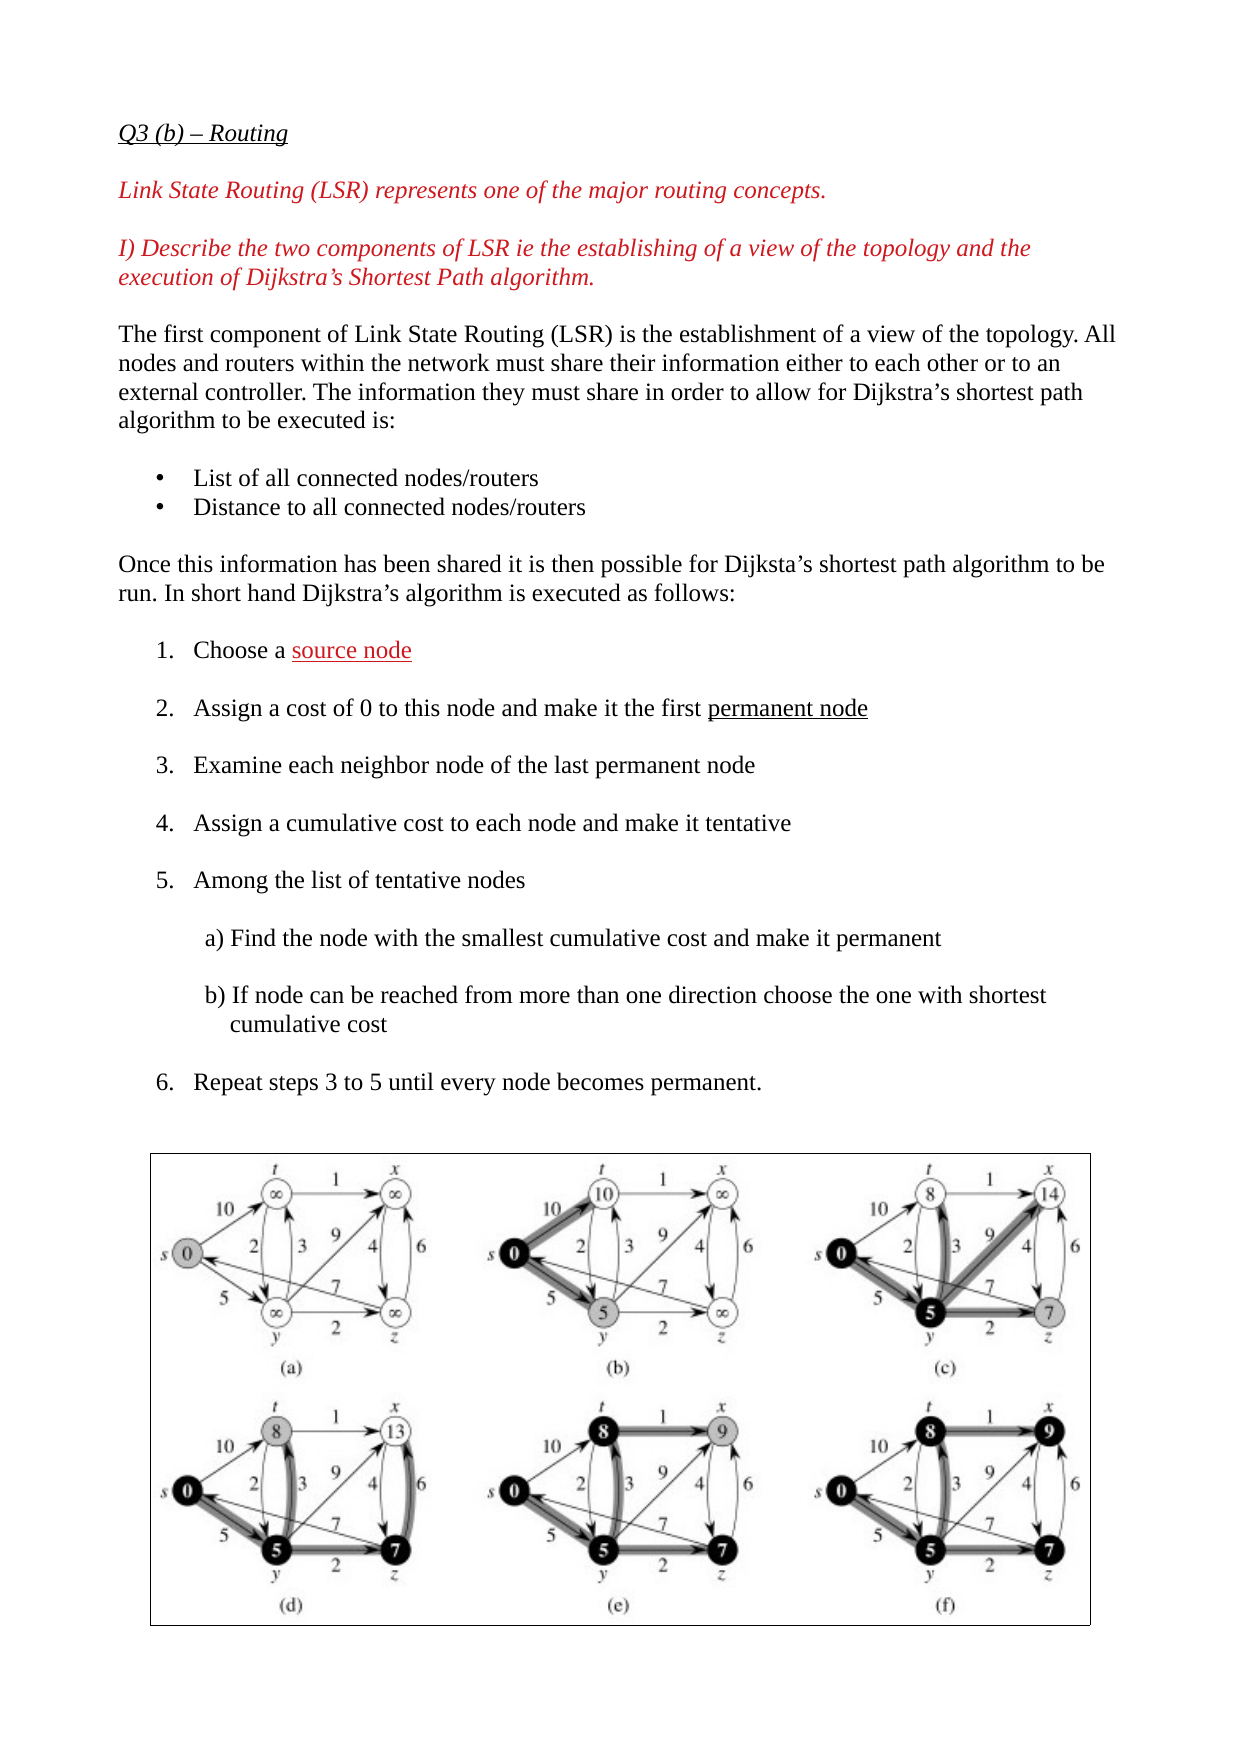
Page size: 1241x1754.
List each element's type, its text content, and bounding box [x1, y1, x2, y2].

text b) If node can be reached from more than one direction choose the one with shortest cumulative cost [118, 981, 1122, 1038]
list Distance to all connected nodes/routers [156, 492, 1122, 521]
list Assign a cumulative cost to each node and make it tentative [156, 808, 1122, 837]
text Q3 (b) – Routing [118, 118, 1122, 147]
list Choose a source node [156, 636, 1122, 664]
list List of all connected nodes/routers [156, 463, 1122, 492]
list Among the list of tentative nodes [156, 866, 1122, 894]
text Link State Routing (LSR) represents one of the major routing concepts. [118, 176, 1122, 204]
list Repeat steps 3 to 5 until every node becomes permanent. [156, 1067, 1122, 1096]
text Once this information has been shared it is then possible for Dijksta’s shortest path algorithm to be run. In short hand Dijkstra’s algorithm is executed as follows: [118, 549, 1122, 607]
list Assign a cost of 0 to this node and make it the first permanent node [156, 693, 1122, 722]
text I) Describe the two components of LSR ie the establishing of a view of the topology and the execution of Dijkstra’s Shortest Path algorithm. [118, 233, 1122, 291]
list Examine each neighbor node of the last permanent node [156, 751, 1122, 779]
picture [153, 1156, 1088, 1623]
text The first component of Link State Routing (LSR) is the establishment of a view of the topology. All nodes and routers within the network must share their information either to each other or to an external controller. The information they must share in order to allow for Dijkstra’s shortest path algorithm to be executed is: [118, 319, 1122, 434]
text a) Find the node with the smallest cumulative cost and make it permanent [118, 923, 1122, 952]
